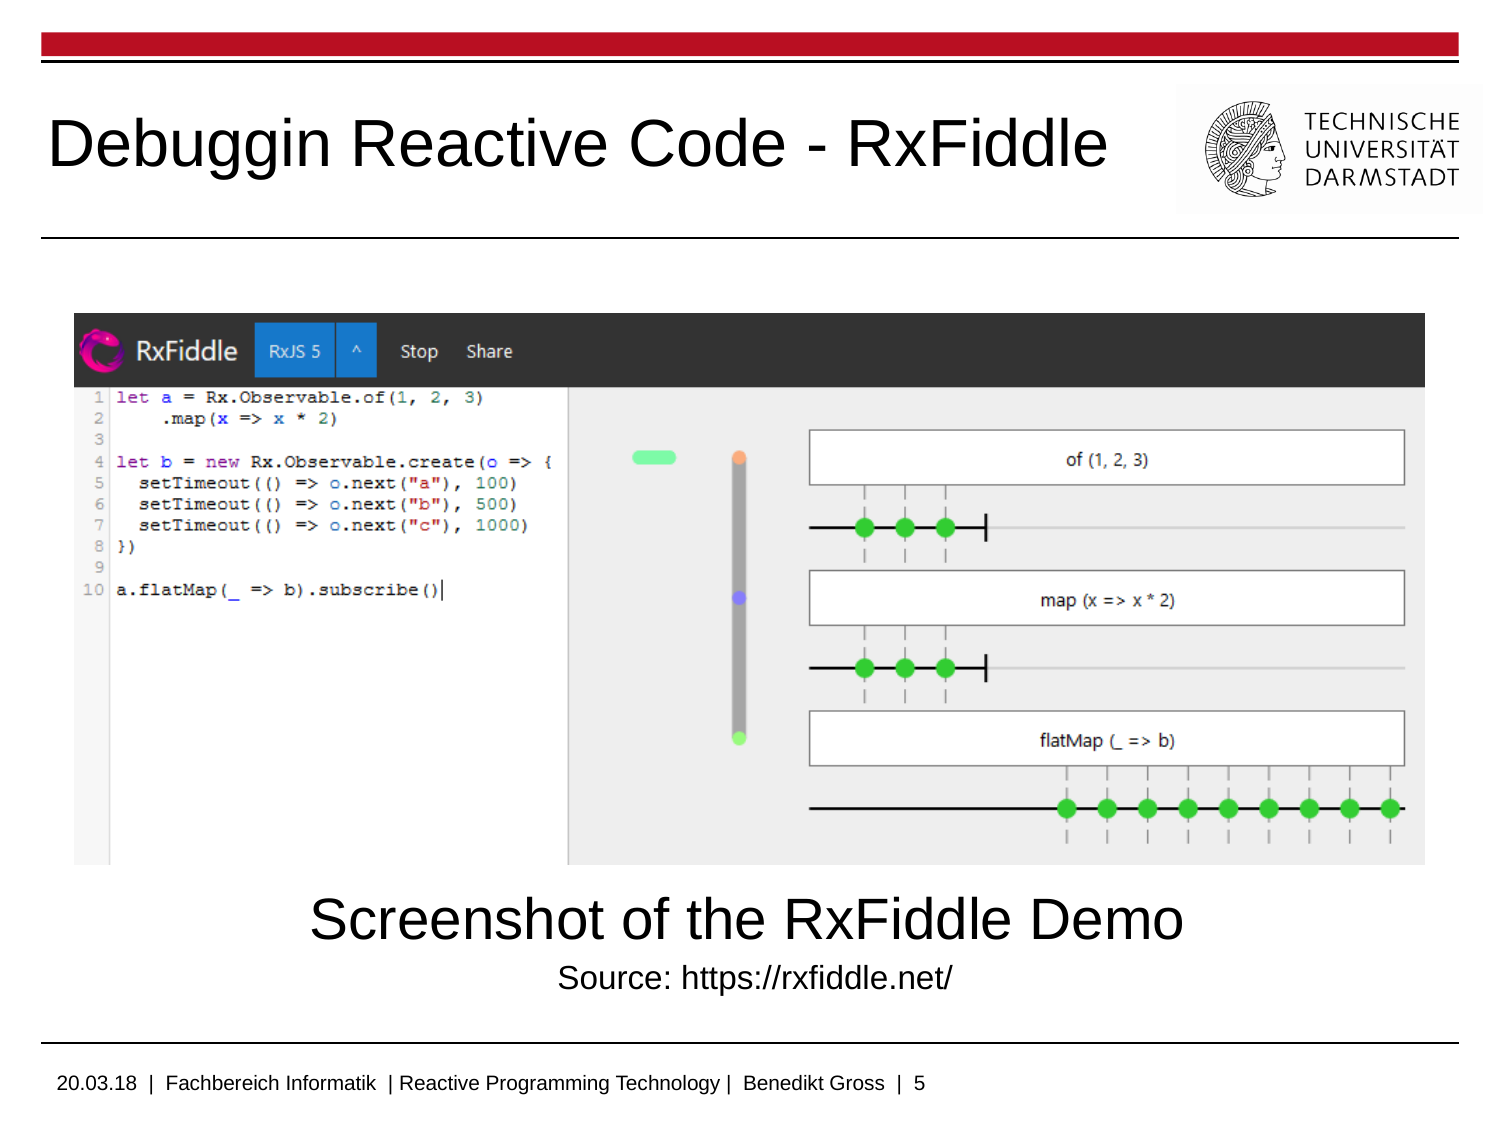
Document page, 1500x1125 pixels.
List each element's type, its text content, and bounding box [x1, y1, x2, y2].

title Debuggin Reactive Code - RxFiddle [47, 68, 1137, 219]
picture [74, 263, 1425, 879]
text_box Screenshot of the RxFiddle Demo [295, 879, 1202, 960]
text_box Source: https://rxfiddle.net/ [542, 952, 978, 1004]
